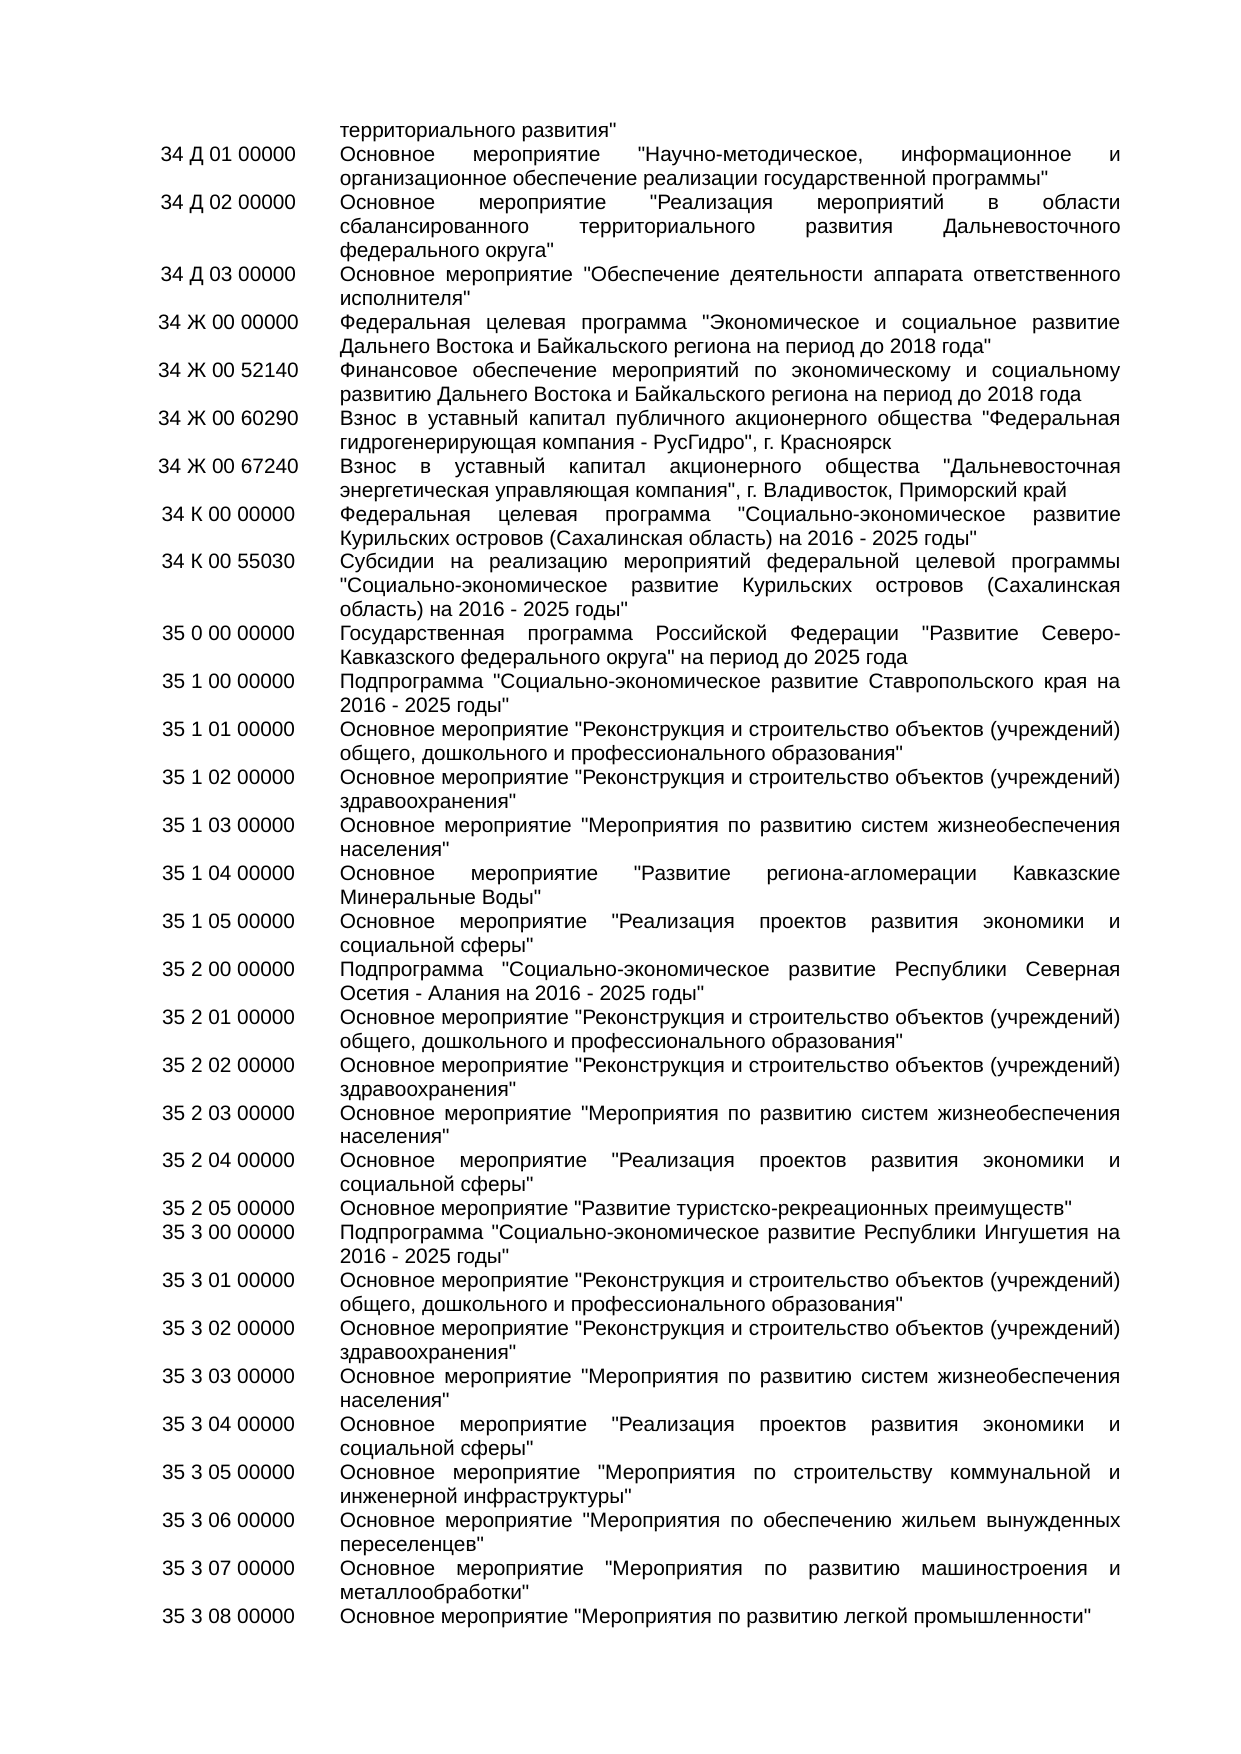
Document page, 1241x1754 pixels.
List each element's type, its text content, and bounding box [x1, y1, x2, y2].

table_cell Основное мероприятие "Мероприятия по развитию легкой промышленности" [339, 1604, 1122, 1627]
table_cell 35 3 05 00000 [118, 1460, 338, 1508]
table_cell Федеральная целевая программа "Экономическое и социальное развитие Дальнего Востока и Байкальского региона на период до 2018 года" [339, 310, 1122, 358]
table_cell Основное мероприятие "Обеспечение деятельности аппарата ответственного исполнителя" [339, 262, 1122, 310]
table_cell Государственная программа Российской Федерации "Развитие Северо-Кавказского федерального округа" на период до 2025 года [339, 621, 1122, 669]
table_cell Подпрограмма "Социально-экономическое развитие Республики Ингушетия на 2016 - 2025 годы" [339, 1220, 1122, 1268]
table_cell 35 3 01 00000 [118, 1268, 338, 1316]
table_cell 34 Ж 00 60290 [118, 406, 338, 453]
table_cell Основное мероприятие "Развитие туристско-рекреационных преимуществ" [339, 1196, 1122, 1220]
table_cell 35 1 01 00000 [118, 717, 338, 765]
table_cell 35 2 02 00000 [118, 1053, 338, 1100]
table_cell 34 Ж 00 00000 [118, 310, 338, 358]
table_cell Основное мероприятие "Мероприятия по развитию систем жизнеобеспечения населения" [339, 813, 1122, 861]
table_cell 34 Д 02 00000 [118, 190, 338, 262]
table_cell Основное мероприятие "Реализация проектов развития экономики и социальной сферы" [339, 1148, 1122, 1196]
table_cell 34 К 00 55030 [118, 549, 338, 621]
table_cell 35 1 02 00000 [118, 765, 338, 813]
table_cell Субсидии на реализацию мероприятий федеральной целевой программы "Социально-экономическое развитие Курильских островов (Сахалинская область) на 2016 - 2025 годы" [339, 549, 1122, 621]
table_cell Взнос в уставный капитал публичного акционерного общества "Федеральная гидрогенерирующая компания - РусГидро", г. Красноярск [339, 406, 1122, 453]
table_cell 35 2 03 00000 [118, 1100, 338, 1148]
table_cell 35 2 05 00000 [118, 1196, 338, 1220]
table_cell 35 3 07 00000 [118, 1556, 338, 1603]
table_cell 35 2 01 00000 [118, 1005, 338, 1052]
table_cell Основное мероприятие "Мероприятия по развитию машиностроения и металлообработки" [339, 1556, 1122, 1603]
table_cell 35 1 04 00000 [118, 861, 338, 909]
table_cell Основное мероприятие "Реконструкция и строительство объектов (учреждений) общего, дошкольного и профессионального образования" [339, 1268, 1122, 1316]
table_cell 35 1 05 00000 [118, 909, 338, 957]
table_cell 35 1 03 00000 [118, 813, 338, 861]
table_cell 35 3 02 00000 [118, 1316, 338, 1364]
table_cell 35 3 03 00000 [118, 1364, 338, 1412]
table_cell Подпрограмма "Социально-экономическое развитие Республики Северная Осетия - Алания на 2016 - 2025 годы" [339, 957, 1122, 1004]
table_cell [118, 118, 338, 142]
table_cell Основное мероприятие "Мероприятия по строительству коммунальной и инженерной инфраструктуры" [339, 1460, 1122, 1508]
table_cell Основное мероприятие "Реализация мероприятий в области сбалансированного территориального развития Дальневосточного федерального округа" [339, 190, 1122, 262]
table_cell 35 2 04 00000 [118, 1148, 338, 1196]
table_cell 35 3 08 00000 [118, 1604, 338, 1627]
table_cell Финансовое обеспечение мероприятий по экономическому и социальному развитию Дальнего Востока и Байкальского региона на период до 2018 года [339, 358, 1122, 406]
table_cell 34 К 00 00000 [118, 501, 338, 549]
table_cell Основное мероприятие "Мероприятия по развитию систем жизнеобеспечения населения" [339, 1100, 1122, 1148]
table_cell Основное мероприятие "Реализация проектов развития экономики и социальной сферы" [339, 909, 1122, 957]
table_cell Основное мероприятие "Реконструкция и строительство объектов (учреждений) общего, дошкольного и профессионального образования" [339, 717, 1122, 765]
table_cell территориального развития" [339, 118, 1122, 142]
table_cell Основное мероприятие "Мероприятия по развитию систем жизнеобеспечения населения" [339, 1364, 1122, 1412]
table_cell Основное мероприятие "Мероприятия по обеспечению жильем вынужденных переселенцев" [339, 1508, 1122, 1556]
table_cell Основное мероприятие "Реализация проектов развития экономики и социальной сферы" [339, 1412, 1122, 1460]
table_cell 35 3 06 00000 [118, 1508, 338, 1556]
table_cell 35 2 00 00000 [118, 957, 338, 1004]
table_cell 35 3 04 00000 [118, 1412, 338, 1460]
table_cell Подпрограмма "Социально-экономическое развитие Ставропольского края на 2016 - 2025 годы" [339, 669, 1122, 717]
table_cell 34 Ж 00 67240 [118, 454, 338, 501]
table_cell 34 Д 03 00000 [118, 262, 338, 310]
table_cell 34 Ж 00 52140 [118, 358, 338, 406]
table_cell 34 Д 01 00000 [118, 142, 338, 190]
table_cell 35 3 00 00000 [118, 1220, 338, 1268]
table_cell Основное мероприятие "Реконструкция и строительство объектов (учреждений) здравоохранения" [339, 1053, 1122, 1100]
table_cell Основное мероприятие "Реконструкция и строительство объектов (учреждений) общего, дошкольного и профессионального образования" [339, 1005, 1122, 1052]
table_cell Федеральная целевая программа "Социально-экономическое развитие Курильских островов (Сахалинская область) на 2016 - 2025 годы" [339, 501, 1122, 549]
table_cell Основное мероприятие "Реконструкция и строительство объектов (учреждений) здравоохранения" [339, 1316, 1122, 1364]
table_cell Основное мероприятие "Научно-методическое, информационное и организационное обеспечение реализации государственной программы" [339, 142, 1122, 190]
table_cell 35 1 00 00000 [118, 669, 338, 717]
table_cell Взнос в уставный капитал акционерного общества "Дальневосточная энергетическая управляющая компания", г. Владивосток, Приморский край [339, 454, 1122, 501]
table_cell 35 0 00 00000 [118, 621, 338, 669]
table_cell Основное мероприятие "Развитие региона-агломерации Кавказские Минеральные Воды" [339, 861, 1122, 909]
table_cell Основное мероприятие "Реконструкция и строительство объектов (учреждений) здравоохранения" [339, 765, 1122, 813]
